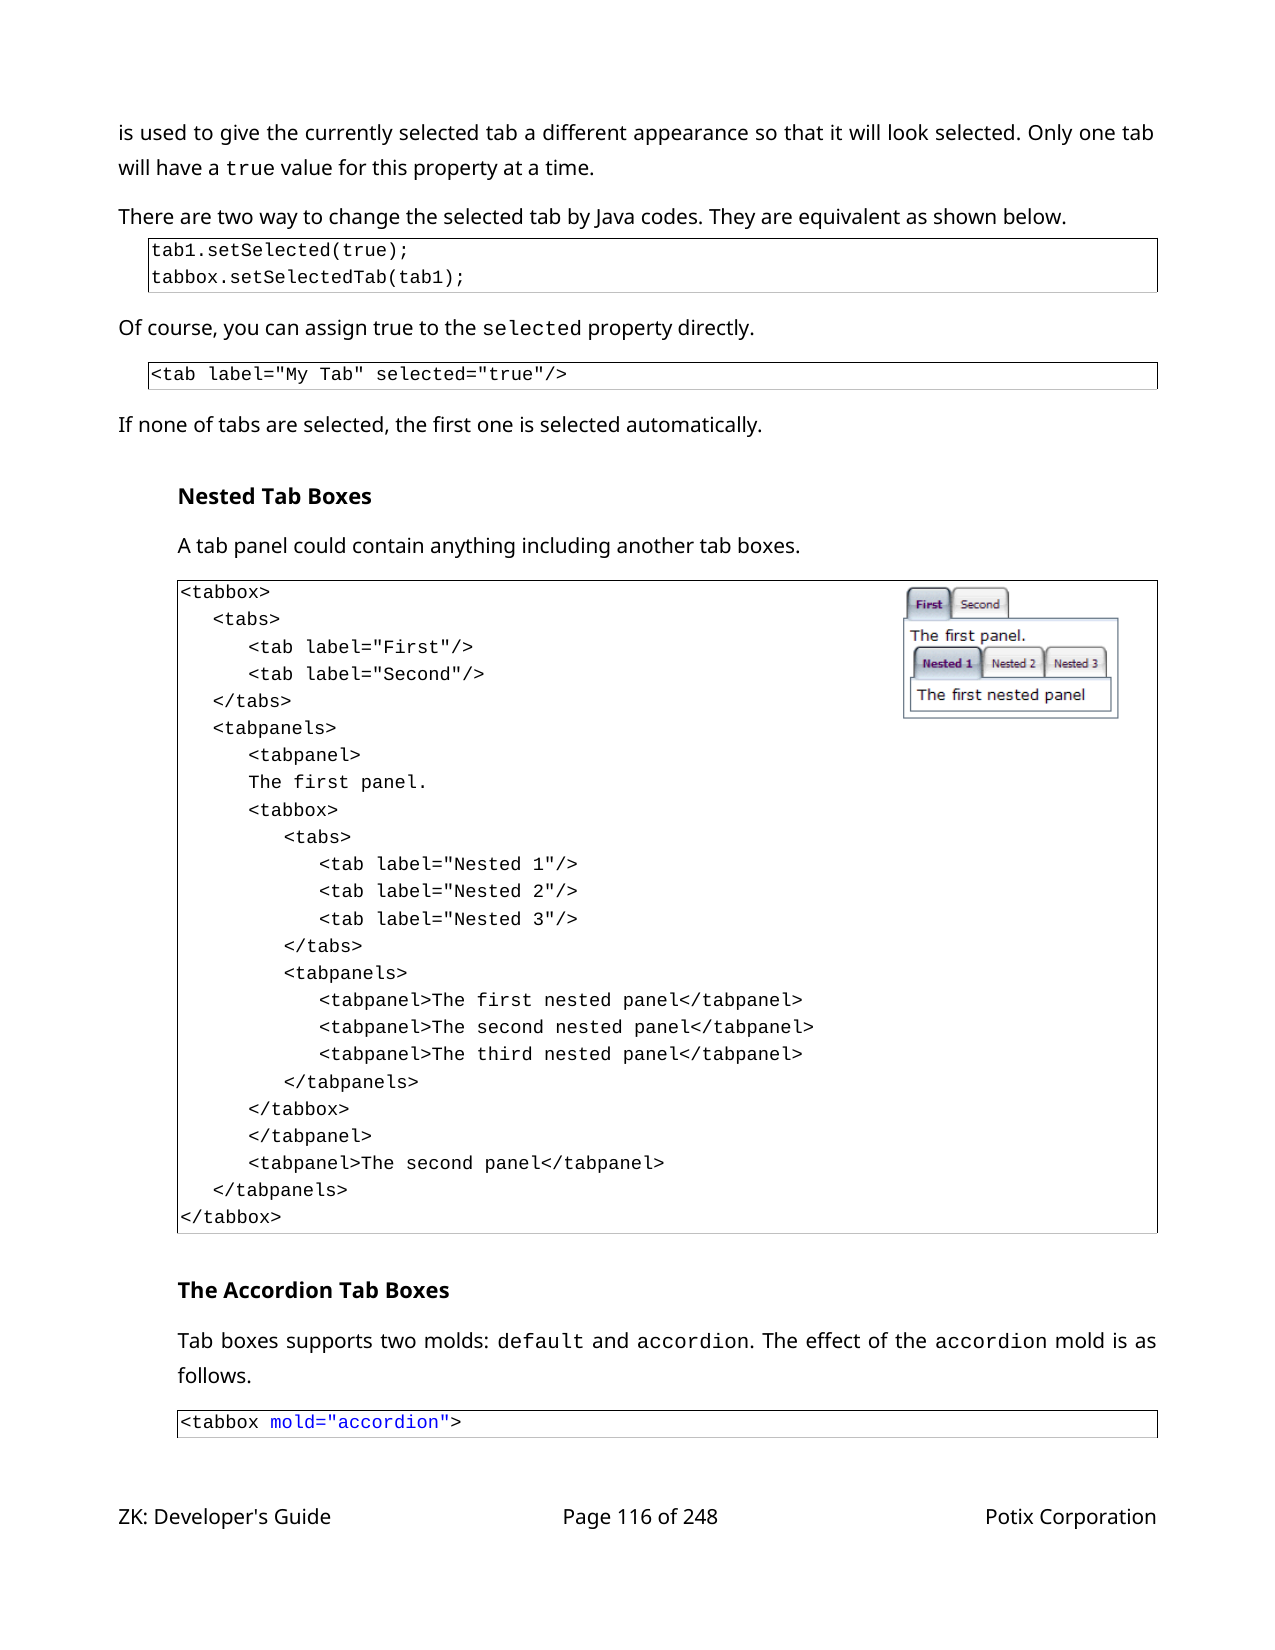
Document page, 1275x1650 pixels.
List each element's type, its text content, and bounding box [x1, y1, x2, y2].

text <tabpanel> [178, 743, 1157, 767]
text [1122, 634, 1157, 659]
text </tabpanels> [178, 1069, 1157, 1094]
text </tabbox> [178, 1205, 1157, 1233]
text Tab boxes supports two molds: default and accordion. The effect of the accordion mold is as follows. [177, 1326, 1157, 1389]
text <tabs> [178, 825, 1157, 849]
text <tab label="First"/> [178, 634, 902, 659]
picture [902, 583, 1122, 721]
subtitle The Accordion Tab Boxes [177, 1275, 1157, 1305]
text [1122, 662, 1157, 686]
text <tabs> [178, 607, 902, 632]
text <tab label="Second"/> [178, 662, 902, 686]
text <tab label="Nested 2"/> [178, 879, 1157, 903]
text </tabbox> [178, 1097, 1157, 1121]
text </tabpanels> [178, 1178, 1157, 1202]
text <tabpanel>The first nested panel</tabpanel> [178, 988, 1157, 1012]
text </tabs> [178, 689, 902, 713]
text <tab label="My Tab" selected="true"/> [149, 363, 1157, 389]
text </tabpanel> [178, 1124, 1157, 1148]
text <tabpanel>The third nested panel</tabpanel> [178, 1042, 1157, 1067]
text If none of tabs are selected, the first one is selected automatically. [118, 410, 1157, 438]
subtitle Nested Tab Boxes [177, 481, 1157, 511]
text <tab label="Nested 1"/> [178, 852, 1157, 876]
text There are two way to change the selected tab by Java codes. They are equivalent as shown below. [118, 202, 1157, 231]
text <tabbox mold="accordion"> [178, 1411, 1157, 1437]
text <tab label="Nested 3"/> [178, 906, 1157, 931]
text <tabpanel>The second panel</tabpanel> [178, 1151, 1157, 1175]
text </tabs> [178, 933, 1157, 958]
text is used to give the currently selected tab a different appearance so that it will look selected. Only one tab will have a true value for this property at a time. [118, 118, 1157, 182]
text [1122, 689, 1157, 713]
text <tabbox> [178, 581, 1157, 604]
text [1122, 607, 1157, 632]
text Of course, you can assign true to the selected property directly. [118, 313, 1157, 341]
text A tab panel could contain anything including another tab boxes. [177, 531, 1157, 559]
text tab1.setSelected(true); [149, 239, 1157, 262]
text The first panel. [178, 770, 1157, 795]
text <tabbox> [178, 798, 1157, 822]
text tabbox.setSelectedTab(tab1); [149, 265, 1157, 292]
text <tabpanels> [178, 716, 1157, 740]
text <tabpanel>The second nested panel</tabpanel> [178, 1015, 1157, 1039]
text <tabpanels> [178, 961, 1157, 985]
